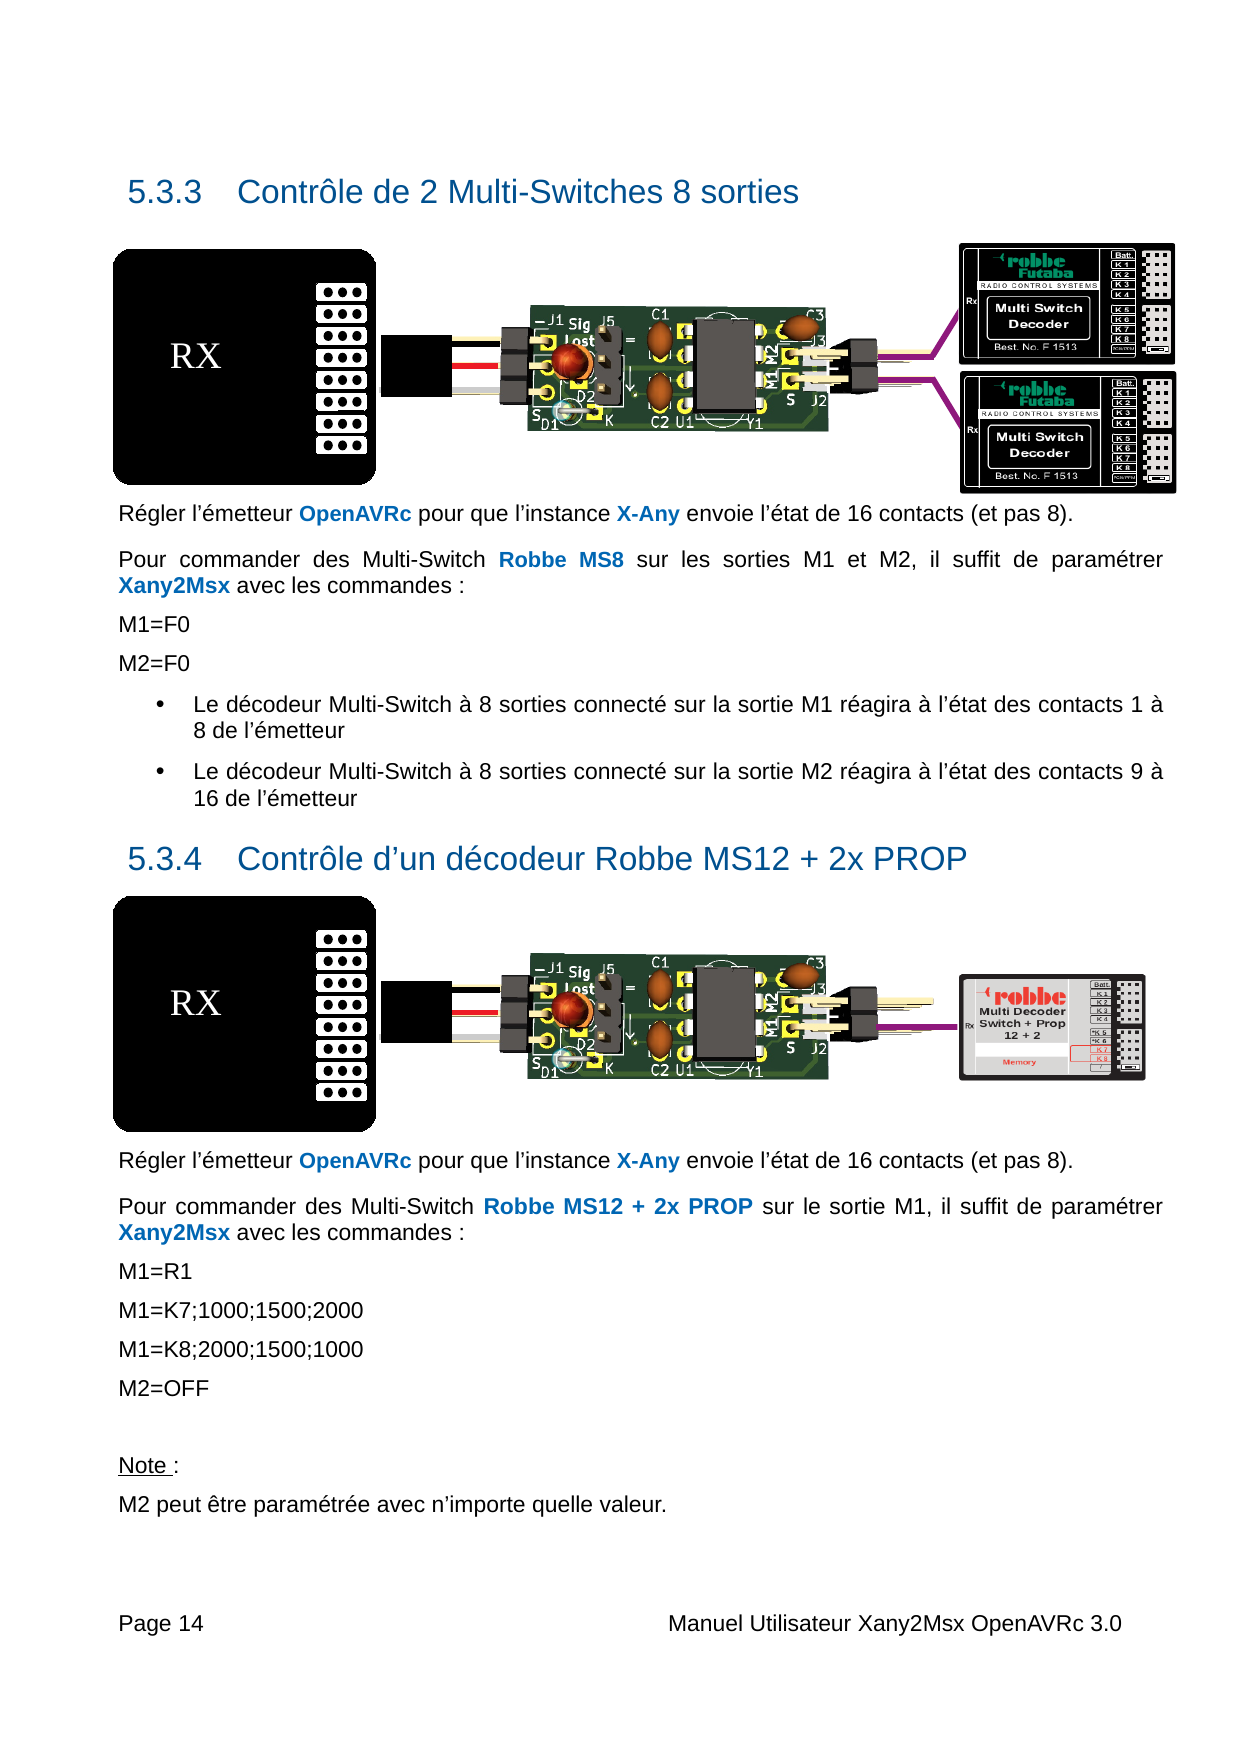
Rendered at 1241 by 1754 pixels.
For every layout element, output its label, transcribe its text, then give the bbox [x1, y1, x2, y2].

text M2 peut être paramétrée avec n’importe quelle valeur. [118, 1491, 1164, 1517]
picture [437, 953, 934, 1081]
text Pour commander des Multi-Switch Robbe MS8 sur les sorties M1 et M2, il suffit de paramétrer Xany2Msx avec les commandes : [118, 546, 1164, 598]
subtitle Contrôle d’un décodeur Robbe MS12 + 2x PROP [118, 838, 1164, 877]
picture [958, 243, 1176, 365]
text M1=R1 [118, 1258, 1164, 1284]
text M1=K8;2000;1500;1000 [118, 1336, 1164, 1362]
text M1=F0 [118, 611, 1164, 637]
text Régler l’émetteur OpenAVRc pour que l’instance X-Any envoie l’état de 16 contacts (et pas 8). [118, 1147, 1164, 1173]
text M1=K7;1000;1500;2000 [118, 1297, 1164, 1323]
text Note : [118, 1452, 1164, 1479]
picture [960, 371, 1177, 494]
text M2=OFF [118, 1374, 1164, 1401]
list Le décodeur Multi-Switch à 8 sorties connecté sur la sortie M2 réagira à l’état des contacts 9 à 16 de l’émetteur [156, 756, 1164, 811]
text M2=F0 [118, 650, 1164, 676]
picture [957, 973, 1146, 1081]
subtitle Contrôle de 2 Multi-Switches 8 sorties [118, 172, 1164, 210]
list Le décodeur Multi-Switch à 8 sorties connecté sur la sortie M1 réagira à l’état des contacts 1 à 8 de l’émetteur [156, 689, 1164, 744]
text Régler l’émetteur OpenAVRc pour que l’instance X-Any envoie l’état de 16 contacts (et pas 8). [118, 499, 1164, 526]
text Pour commander des Multi-Switch Robbe MS12 + 2x PROP sur le sortie M1, il suffit de paramétrer Xany2Msx avec les commandes : [118, 1193, 1164, 1246]
picture [437, 305, 934, 433]
